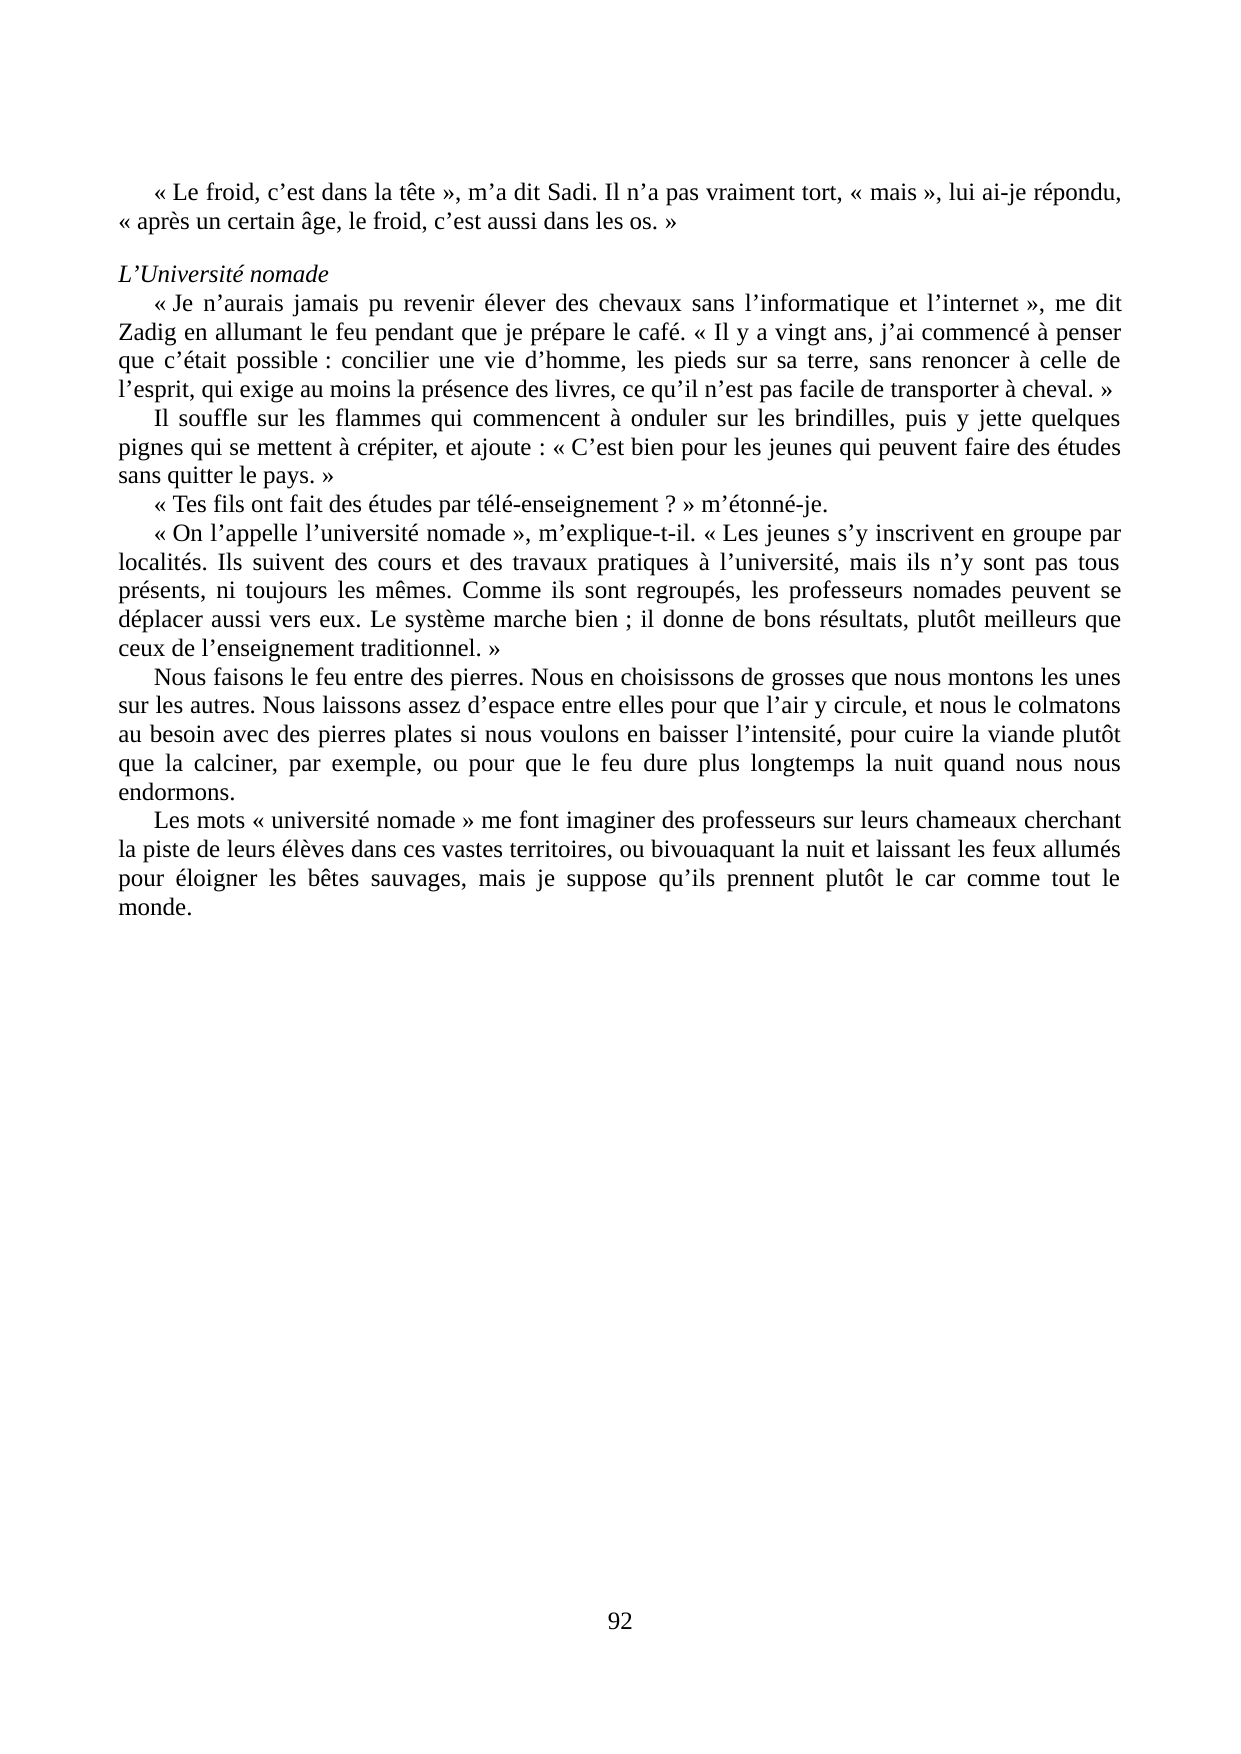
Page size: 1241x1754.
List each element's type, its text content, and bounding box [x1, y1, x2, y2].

text « Le froid, c’est dans la tête », m’a dit Sadi. Il n’a pas vraiment tort, « mais », lui ai-je répondu, « après un certain âge, le froid, c’est aussi dans les os. » [118, 177, 1122, 234]
text « Je n’aurais jamais pu revenir élever des chevaux sans l’informatique et l’internet », me dit Zadig en allumant le feu pendant que je prépare le café. « Il y a vingt ans, j’ai commencé à penser que c’était possible : concilier une vie d’homme, les pieds sur sa terre, sans renoncer à celle de l’esprit, qui exige au moins la présence des livres, ce qu’il n’est pas facile de transporter à cheval. » [118, 288, 1122, 403]
text « On l’appelle l’université nomade », m’explique-t-il. « Les jeunes s’y inscrivent en groupe par localités. Ils suivent des cours et des travaux pratiques à l’université, mais ils n’y sont pas tous présents, ni toujours les mêmes. Comme ils sont regroupés, les professeurs nomades peuvent se déplacer aussi vers eux. Le système marche bien ; il donne de bons résultats, plutôt meilleurs que ceux de l’enseignement traditionnel. » [118, 518, 1122, 662]
text Nous faisons le feu entre des pierres. Nous en choisissons de grosses que nous montons les unes sur les autres. Nous laissons assez d’espace entre elles pour que l’air y circule, et nous le colmatons au besoin avec des pierres plates si nous voulons en baisser l’intensité, pour cuire la viande plutôt que la calciner, par exemple, ou pour que le feu dure plus longtemps la nuit quand nous nous endormons. [118, 662, 1122, 806]
subtitle L’Université nomade [118, 259, 1122, 288]
text « Tes fils ont fait des études par télé-enseignement ? » m’étonné-je. [118, 489, 1122, 518]
text Il souffle sur les flammes qui commencent à onduler sur les brindilles, puis y jette quelques pignes qui se mettent à crépiter, et ajoute : « C’est bien pour les jeunes qui peuvent faire des études sans quitter le pays. » [118, 403, 1122, 489]
text Les mots « université nomade » me font imaginer des professeurs sur leurs chameaux cherchant la piste de leurs élèves dans ces vastes territoires, ou bivouaquant la nuit et laissant les feux allumés pour éloigner les bêtes sauvages, mais je suppose qu’ils prennent plutôt le car comme tout le monde. [118, 806, 1122, 921]
